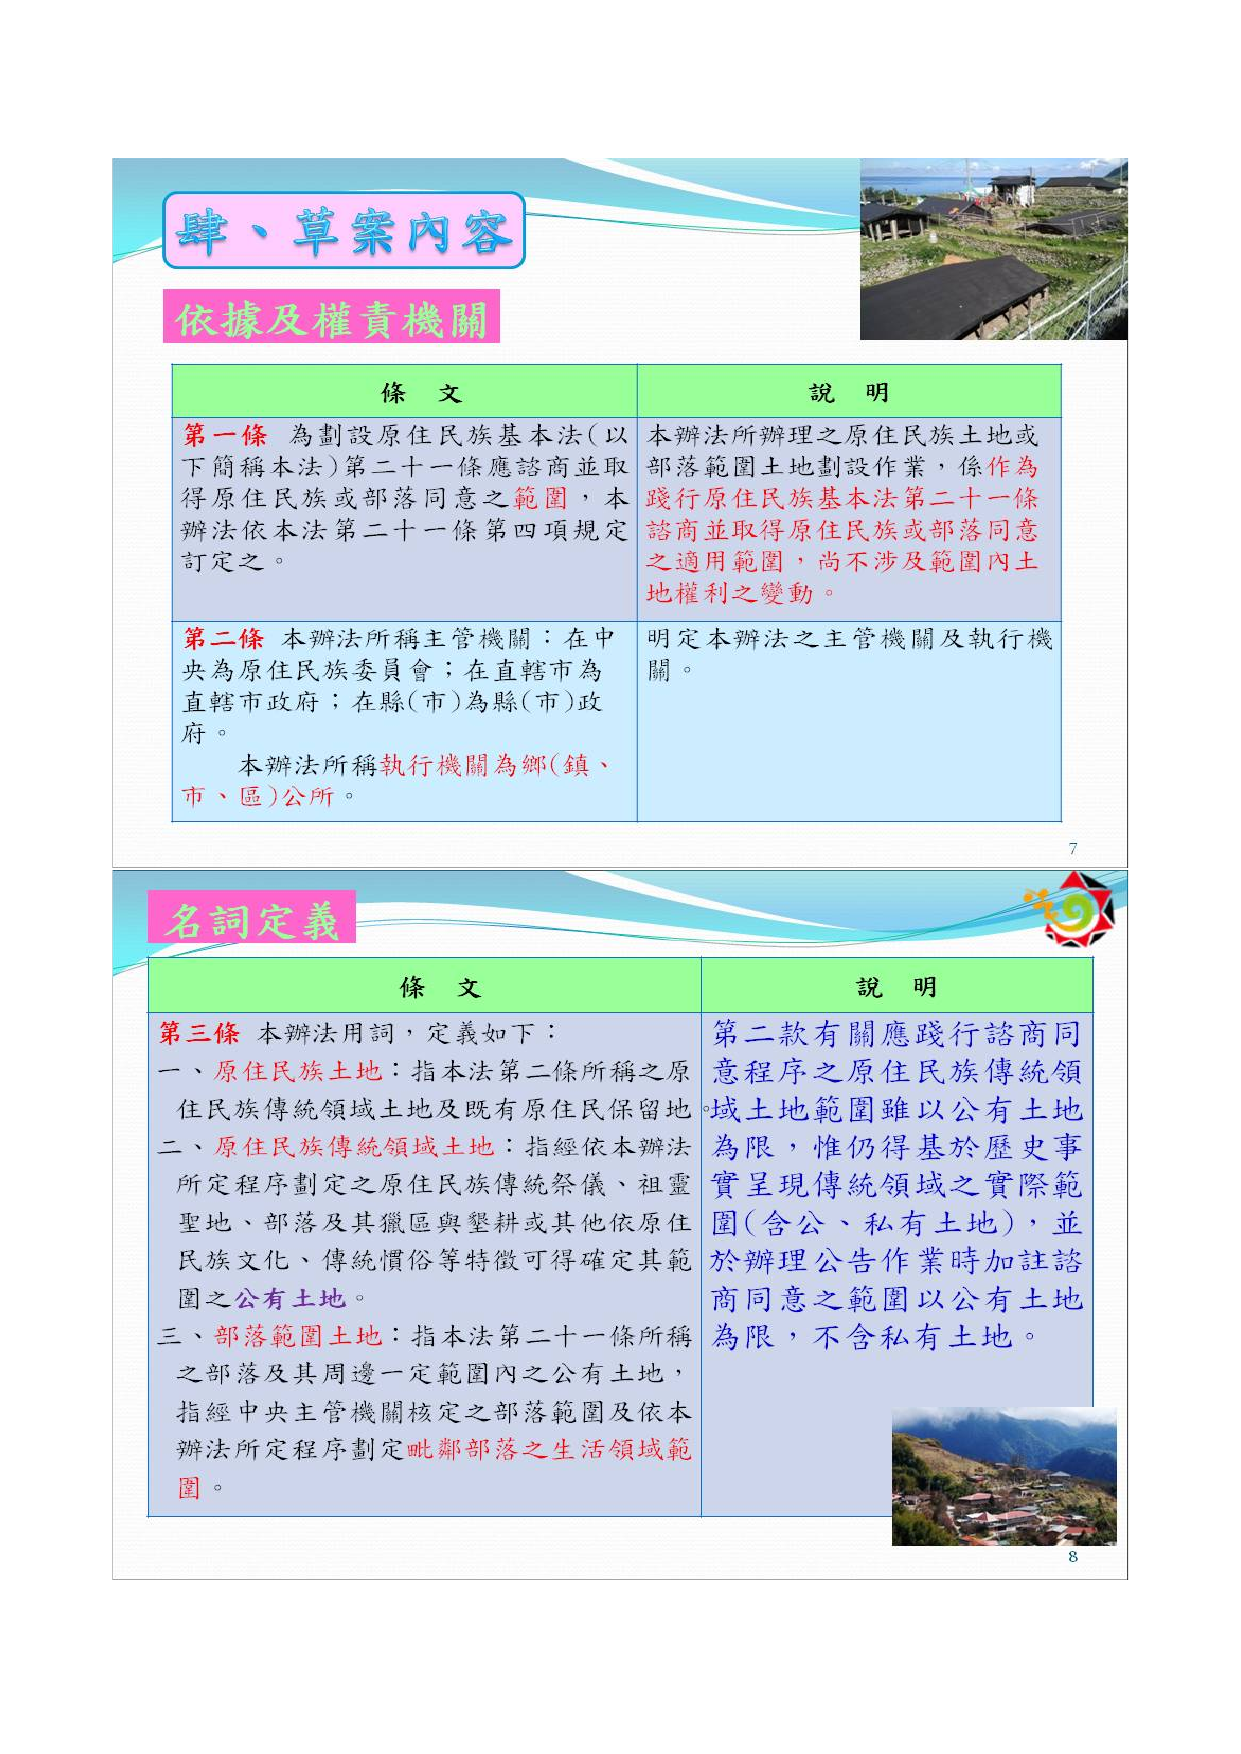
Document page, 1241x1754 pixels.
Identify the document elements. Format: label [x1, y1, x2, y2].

picture [112, 158, 1129, 868]
picture [112, 870, 1129, 1580]
